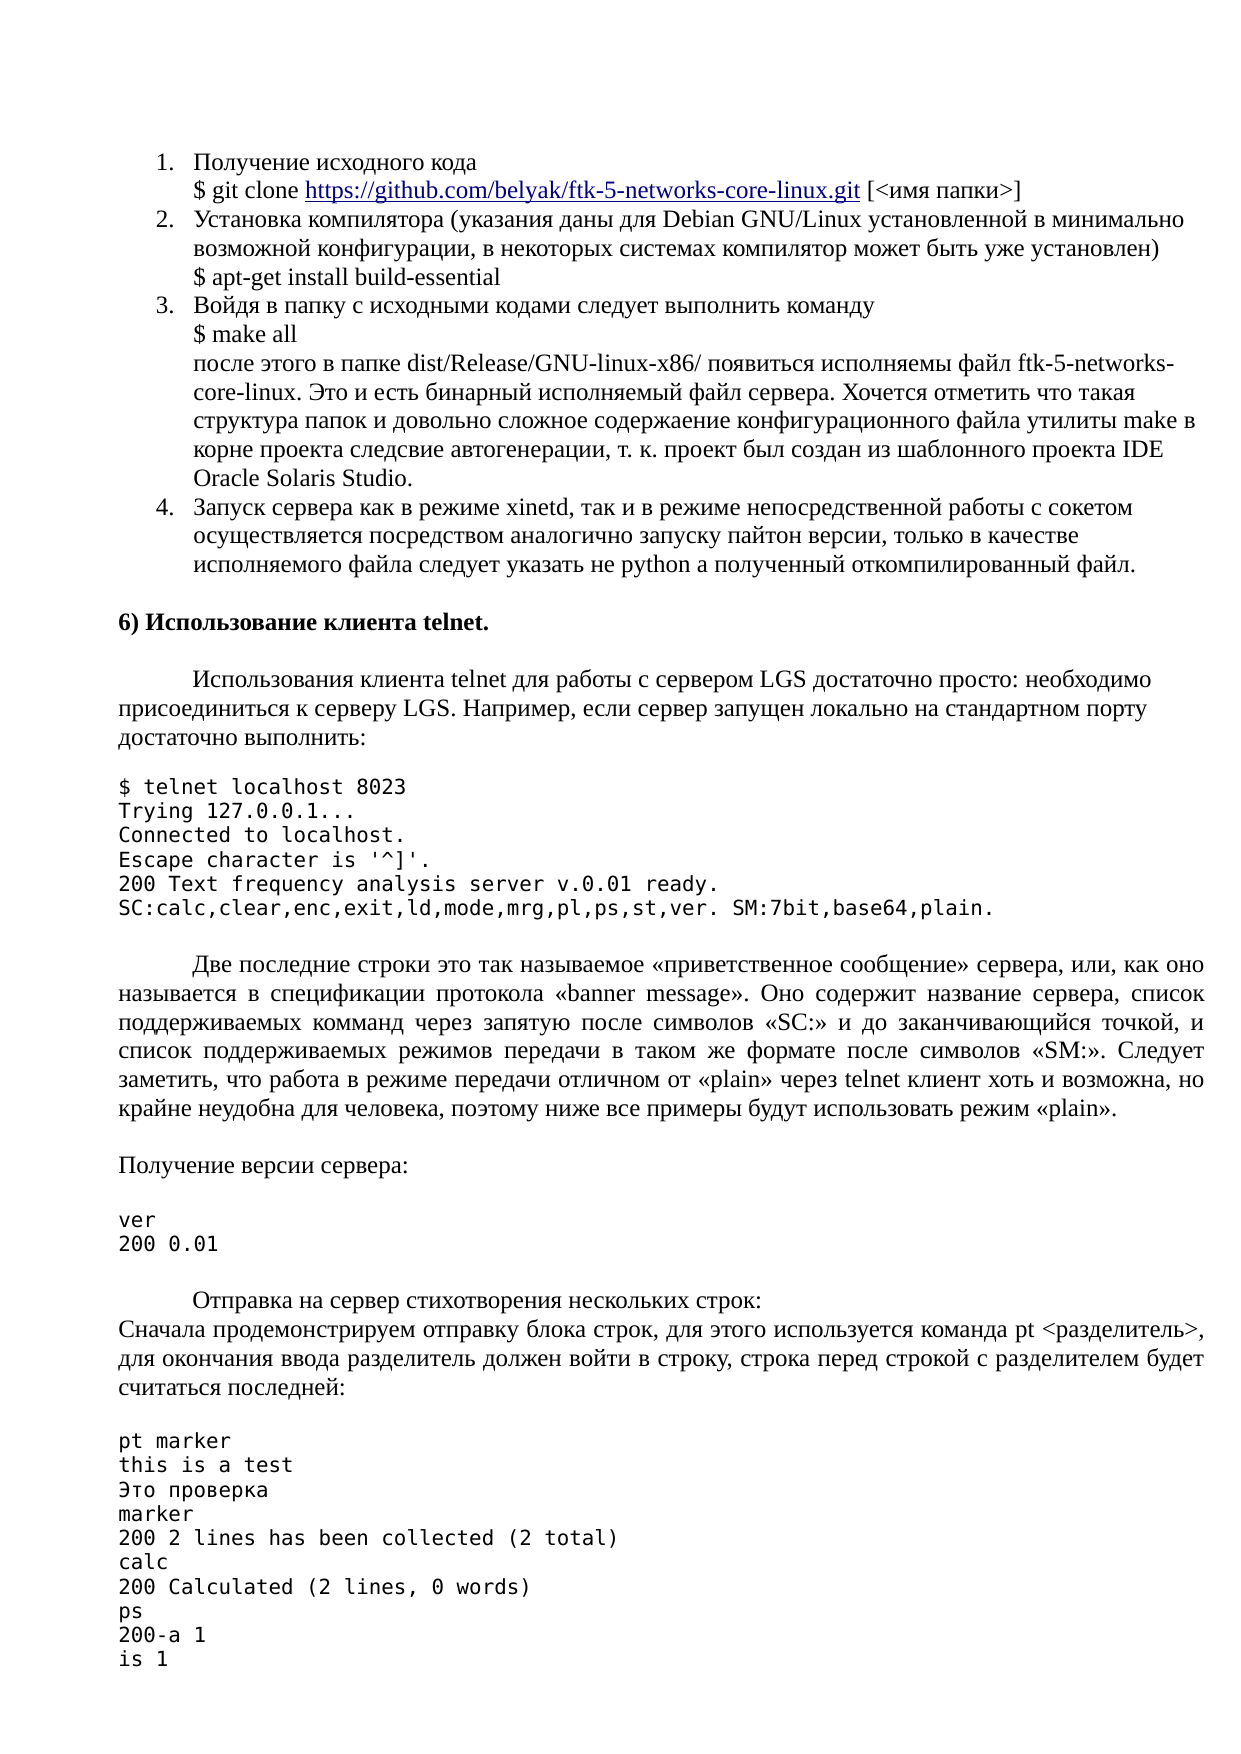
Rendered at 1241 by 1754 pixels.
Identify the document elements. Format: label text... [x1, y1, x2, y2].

text $ telnet localhost 8023 [118, 775, 1206, 799]
text Отправка на сервер стихотворения нескольких строк: [118, 1285, 1206, 1314]
text Escape character is '^]'. [118, 848, 1206, 872]
text 200-a 1 [118, 1623, 1206, 1647]
text Это проверка [118, 1478, 1206, 1502]
text ver [118, 1208, 1206, 1232]
text Trying 127.0.0.1... [118, 799, 1206, 823]
list Запуск сервера как в режиме xinetd, так и в режиме непосредственной работы с сокетом осуществляется посредством аналогично запуску пайтон версии, только в качестве исполняемого файла следует указать не python а полученный откомпилированный файл. [156, 492, 1206, 578]
text Использования клиента telnet для работы с сервером LGS достаточно просто: необходимо присоединиться к серверу LGS. Например, если сервер запущен локально на стандартном порту достаточно выполнить: [118, 664, 1206, 751]
text 200 Text frequency analysis server v.0.01 ready. SC:calc,clear,enc,exit,ld,mode,mrg,pl,ps,st,ver. SM:7bit,base64,plain. [118, 872, 1206, 921]
list $ apt-get install build-essential [156, 262, 1206, 291]
text Сначала продемонстрируем отправку блока строк, для этого используется команда pt <разделитель>, для окончания ввода разделитель должен войти в строку, строка перед строкой с разделителем будет считаться последней: [118, 1314, 1206, 1400]
text marker [118, 1502, 1206, 1526]
text this is a test [118, 1453, 1206, 1478]
text ps [118, 1599, 1206, 1623]
list Установка компилятора (указания даны для Debian GNU/Linux установленной в минимально возможной конфигурации, в некоторых системах компилятор может быть уже установлен) [156, 204, 1206, 262]
text Получение версии сервера: [118, 1151, 1206, 1179]
list $ make all [156, 319, 1206, 348]
list $ git clone https://github.com/belyak/ftk-5-networks-core-linux.git [<имя папки>] [156, 176, 1206, 204]
text Connected to localhost. [118, 823, 1206, 848]
list Получение исходного кода [156, 147, 1206, 176]
text 200 Calculated (2 lines, 0 words) [118, 1575, 1206, 1599]
text is 1 [118, 1647, 1206, 1672]
list Войдя в папку с исходными кодами следует выполнить команду [156, 291, 1206, 319]
text 6) Использование клиента telnet. [118, 607, 1206, 636]
text 200 2 lines has been collected (2 total) [118, 1526, 1206, 1550]
text Две последние строки это так называемое «приветственное сообщение» сервера, или, как оно называется в спецификации протокола «banner message». Оно содержит название сервера, список поддерживаемых комманд через запятую после символов «SC:» и до заканчивающийся точкой, и список поддерживаемых режимов передачи в таком же формате после символов «SM:». Следует заметить, что работа в режиме передачи отличном от «plain» через telnet клиент хоть и возможна, но крайне неудобна для человека, поэтому ниже все примеры будут использовать режим «plain». [118, 949, 1206, 1122]
list после этого в папке dist/Release/GNU-linux-x86/ появиться исполняемы файл ftk-5-networks-core-linux. Это и есть бинарный исполняемый файл сервера. Хочется отметить что такая структура папок и довольно сложное содержаение конфигурационного файла утилиты make в корне проекта следсвие автогенерации, т. к. проект был создан из шаблонного проекта IDE Oracle Solaris Studio. [156, 348, 1206, 492]
text pt marker [118, 1429, 1206, 1453]
text calc [118, 1550, 1206, 1575]
text 200 0.01 [118, 1232, 1206, 1257]
